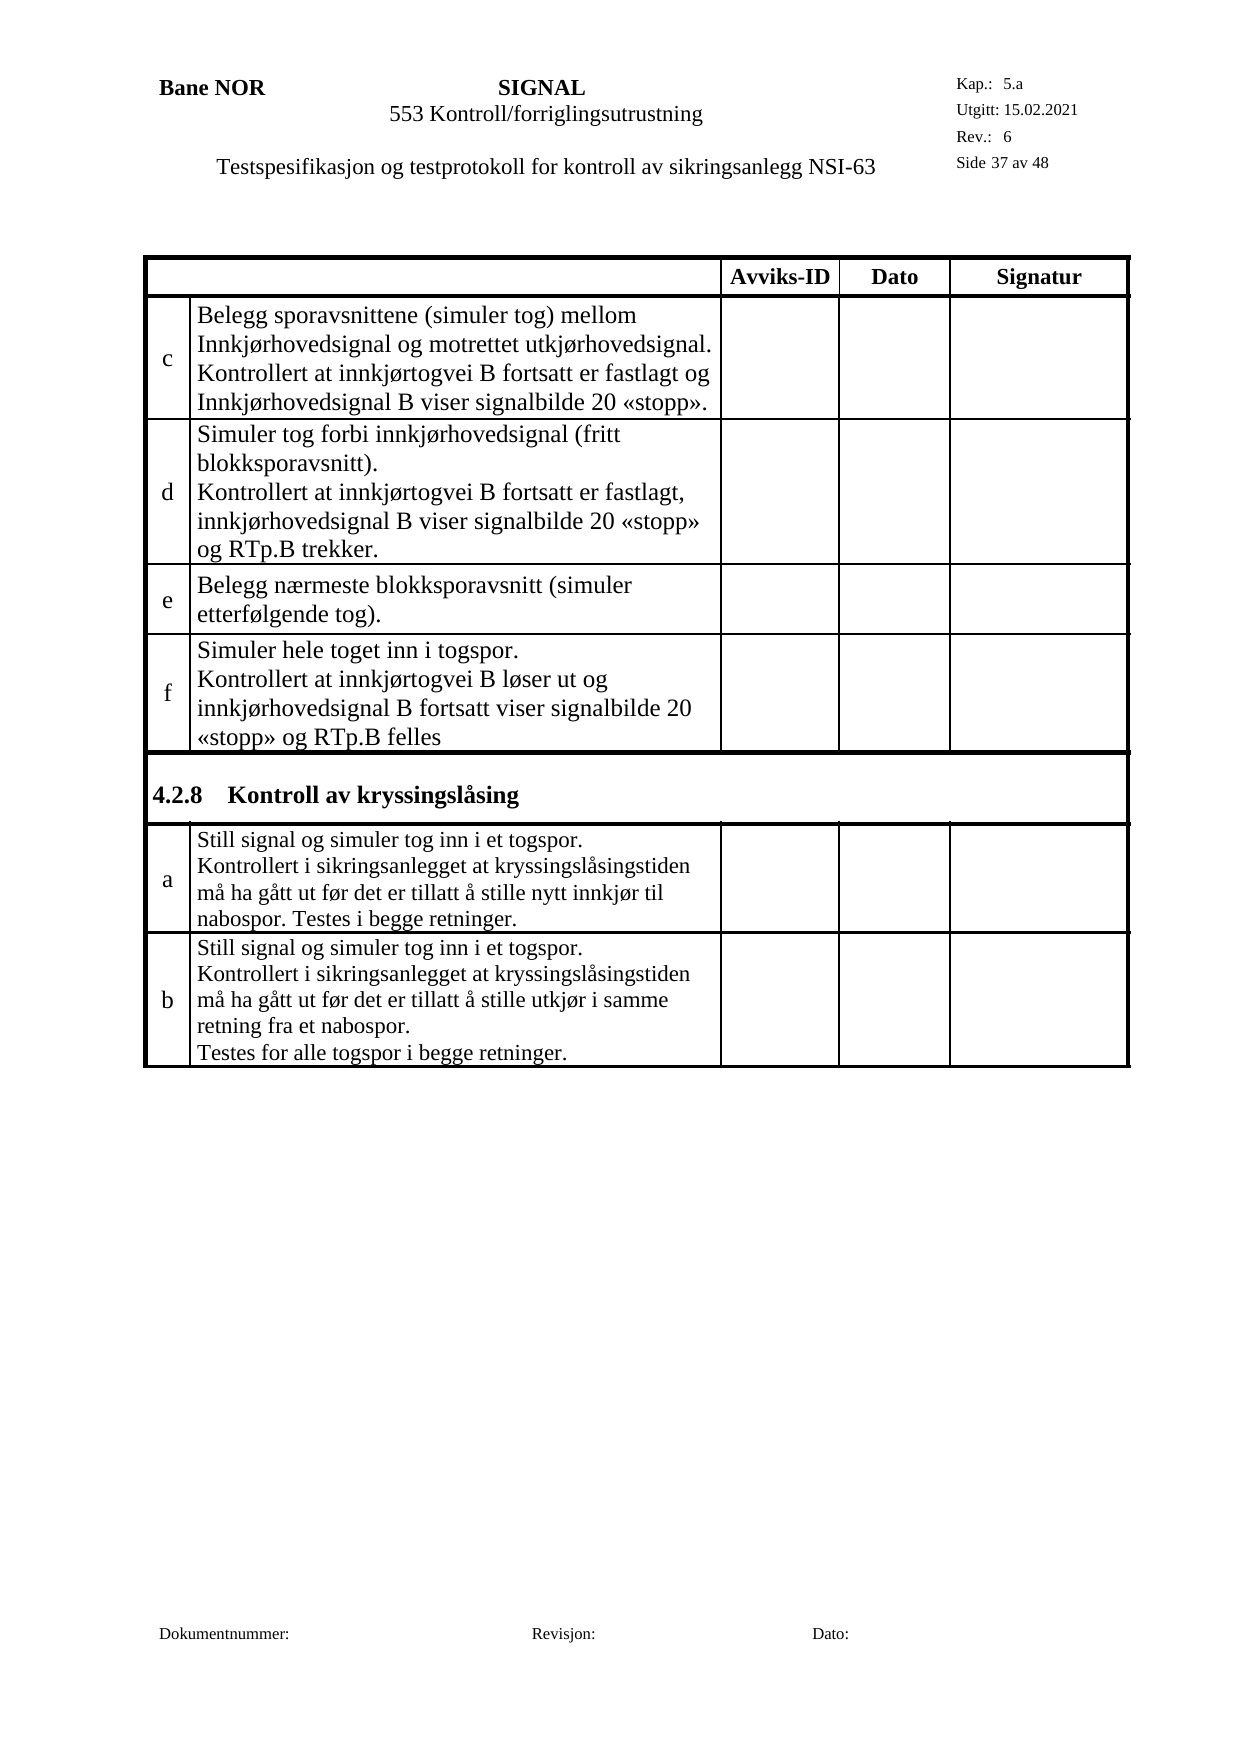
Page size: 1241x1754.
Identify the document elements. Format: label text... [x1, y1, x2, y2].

table_cell [951, 826, 1126, 931]
table_cell Simuler tog forbi innkjørhovedsignal (fritt blokksporavsnitt). Kontrollert at innkjørtogvei B fortsatt er fastlagt, innkjørhovedsignal B viser signalbilde 20 «stopp» og RTp.B trekker. [191, 420, 720, 563]
table_cell [840, 565, 949, 633]
table_cell Still signal og simuler tog inn i et togspor. Kontrollert i sikringsanlegget at kryssingslåsingstiden må ha gått ut før det er tillatt å stille utkjør i samme retning fra et nabospor. Testes for alle togspor i begge retninger. [191, 934, 720, 1065]
table_cell d [148, 420, 189, 563]
table_cell [722, 826, 838, 931]
table_cell [722, 565, 838, 633]
table_cell [951, 298, 1126, 417]
table_cell [951, 420, 1126, 563]
table_cell [722, 635, 838, 750]
table_cell [951, 565, 1126, 633]
table_cell [722, 420, 838, 563]
table_cell Simuler hele toget inn i togspor. Kontrollert at innkjørtogvei B løser ut og innkjørhovedsignal B fortsatt viser signalbilde 20 «stopp» og RTp.B felles [191, 635, 720, 750]
table_header Signatur [951, 260, 1126, 293]
table_header [148, 260, 720, 293]
table_cell [722, 934, 838, 1065]
table_cell Belegg sporavsnittene (simuler tog) mellom Innkjørhovedsignal og motrettet utkjørhovedsignal. Kontrollert at innkjørtogvei B fortsatt er fastlagt og Innkjørhovedsignal B viser signalbilde 20 «stopp». [191, 298, 720, 417]
table_header Dato [840, 260, 949, 293]
table_cell e [148, 565, 189, 633]
table_cell [840, 934, 949, 1065]
table_cell [840, 298, 949, 417]
table_cell f [148, 635, 189, 750]
table_cell [722, 298, 838, 417]
table_cell [951, 934, 1126, 1065]
table_cell [840, 420, 949, 563]
table_header Avviks-ID [722, 260, 839, 293]
table_cell Kontroll av kryssingslåsing [148, 755, 1126, 821]
table_cell [951, 635, 1126, 750]
table_cell b [148, 934, 189, 1065]
table_cell Belegg nærmeste blokksporavsnitt (simuler etterfølgende tog). [191, 565, 720, 633]
table_cell Still signal og simuler tog inn i et togspor. Kontrollert i sikringsanlegget at kryssingslåsingstiden må ha gått ut før det er tillatt å stille nytt innkjør til nabospor. Testes i begge retninger. [191, 826, 720, 931]
table_cell [840, 635, 949, 750]
table_cell [840, 826, 949, 931]
table_cell c [148, 298, 189, 417]
table_cell a [148, 826, 189, 931]
